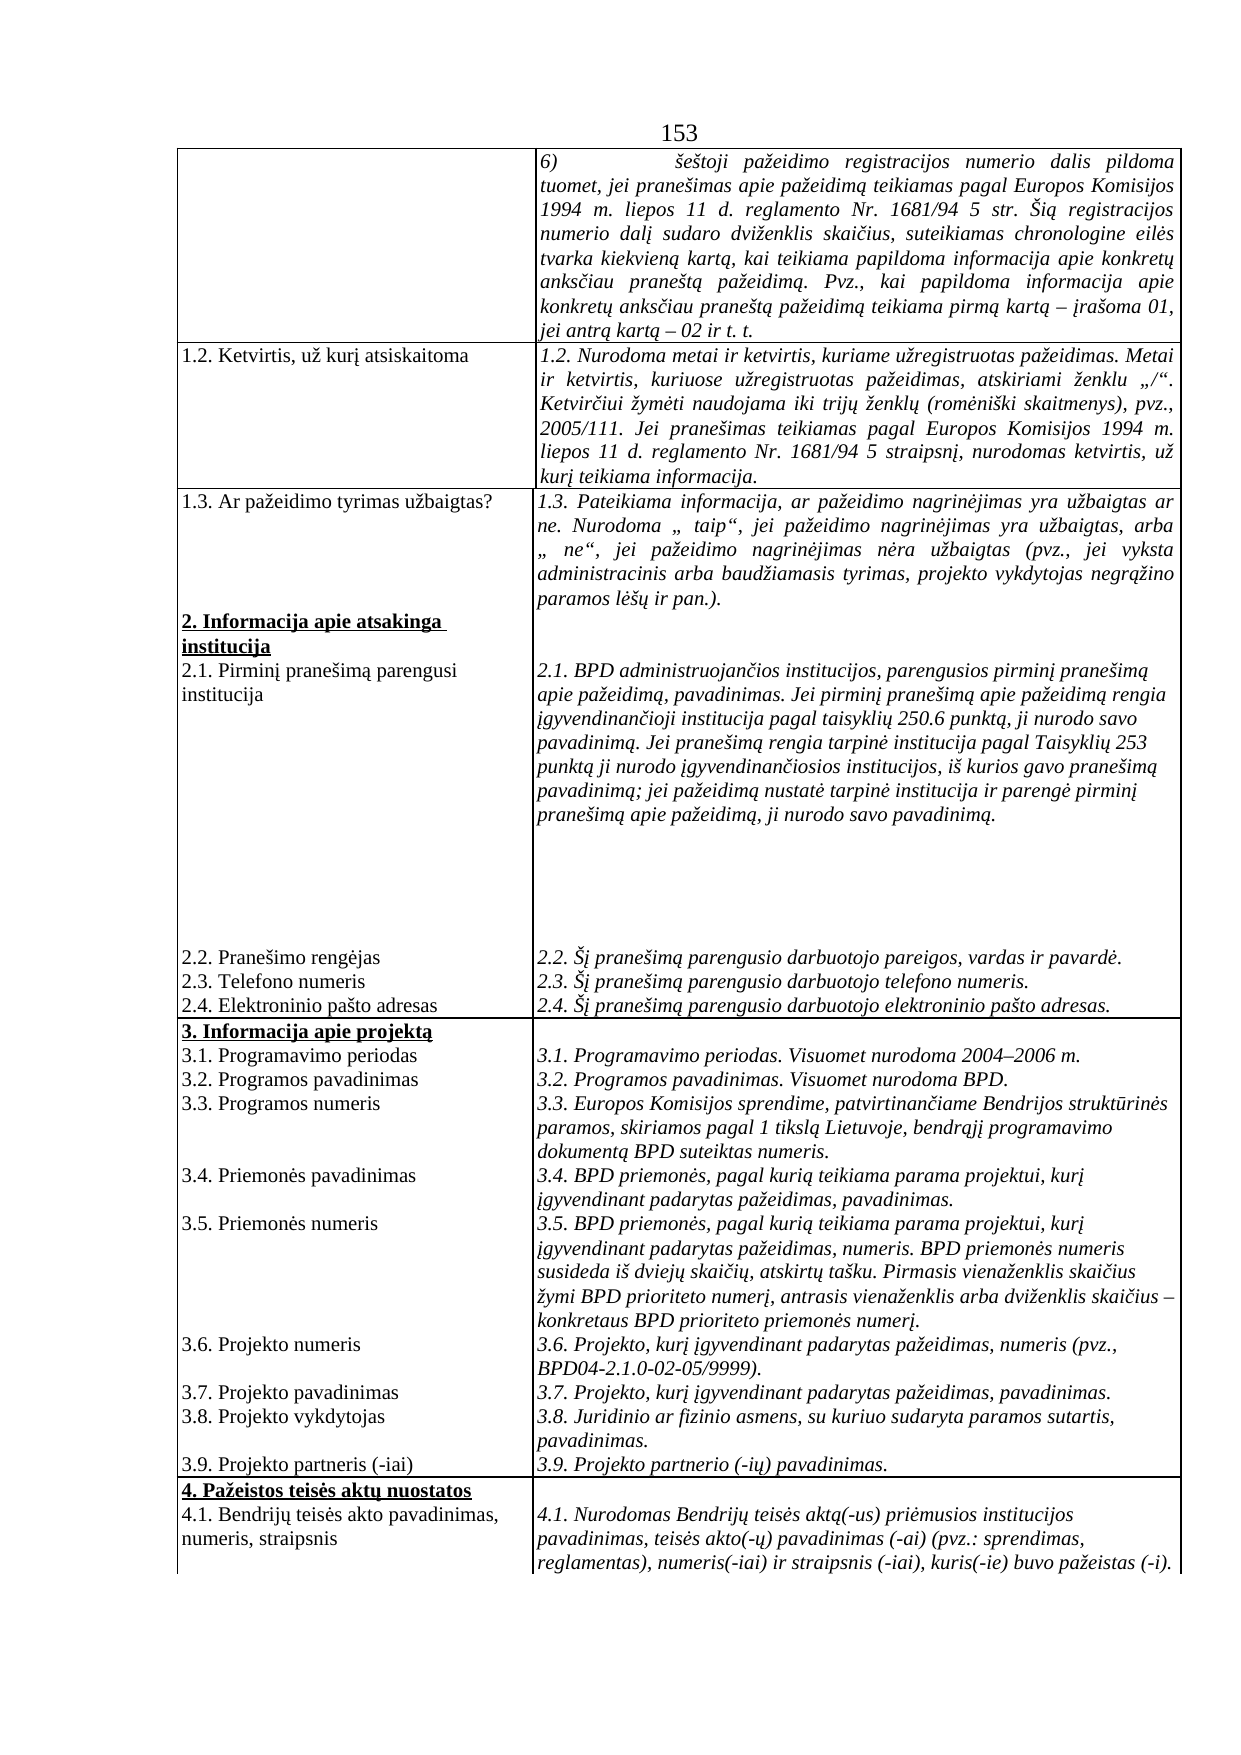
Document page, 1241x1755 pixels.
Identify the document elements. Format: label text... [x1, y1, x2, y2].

table_cell 2.4. Elektroninio pašto adresas [178, 993, 532, 1017]
table_cell 3. Informacija apie projektą [178, 1019, 532, 1043]
table_cell 4.1. Bendrijų teisės akto pavadinimas, numeris, straipsnis [178, 1502, 532, 1574]
table_cell 3.5. Priemonės numeris [178, 1211, 532, 1332]
table_cell 1.2. Ketvirtis, už kurį atsiskaitoma [178, 343, 535, 488]
table_cell 1.2. Nurodoma metai ir ketvirtis, kuriame užregistruotas pažeidimas. Metai ir ketvirtis, kuriuose užregistruotas pažeidimas, atskiriami ženklu „/“. Ketvirčiui žymėti naudojama iki trijų ženklų (romėniški skaitmenys), pvz., 2005/111. Jei pranešimas teikiamas pagal Europos Komisijos 1994 m. liepos 11 d. reglamento Nr. 1681/94 5 straipsnį, nurodomas ketvirtis, už kurį teikiama informacija. [537, 343, 1180, 488]
table_cell 2.4. Šį pranešimą parengusio darbuotojo elektroninio pašto adresas. [534, 993, 1180, 1017]
table_cell [534, 1478, 1180, 1502]
table_cell 3.1. Programavimo periodas [178, 1043, 532, 1067]
table_cell 4.1. Nurodomas Bendrijų teisės aktą(-us) priėmusios institucijos pavadinimas, teisės akto(-ų) pavadinimas (-ai) (pvz.: sprendimas, reglamentas), numeris(-iai) ir straipsnis (-iai), kuris(-ie) buvo pažeistas (-i). [534, 1502, 1180, 1574]
table_cell 3.7. Projekto pavadinimas [178, 1380, 532, 1404]
table_cell 6) šeštoji pažeidimo registracijos numerio dalis pildoma tuomet, jei pranešimas apie pažeidimą teikiamas pagal Europos Komisijos 1994 m. liepos 11 d. reglamento Nr. 1681/94 5 str. Šią registracijos numerio dalį sudaro dviženklis skaičius, suteikiamas chronologine eilės tvarka kiekvieną kartą, kai teikiama papildoma informacija apie konkretų anksčiau praneštą pažeidimą. Pvz., kai papildoma informacija apie konkretų anksčiau praneštą pažeidimą teikiama pirmą kartą – įrašoma 01, jei antrą kartą – 02 ir t. t. [537, 149, 1180, 342]
table_cell 3.3. Programos numeris [178, 1091, 532, 1163]
table_cell 2.3. Telefono numeris [178, 969, 532, 993]
table_cell 3.4. Priemonės pavadinimas [178, 1163, 532, 1211]
table_cell 3.4. BPD priemonės, pagal kurią teikiama parama projektui, kurį įgyvendinant padarytas pažeidimas, pavadinimas. [534, 1163, 1180, 1211]
table_cell 3.9. Projekto partneris (-iai) [178, 1452, 532, 1476]
table_cell 2.2. Šį pranešimą parengusio darbuotojo pareigos, vardas ir pavardė. [534, 945, 1180, 969]
table_cell 3.1. Programavimo periodas. Visuomet nurodoma 2004–2006 m. [534, 1043, 1180, 1067]
table_cell 3.5. BPD priemonės, pagal kurią teikiama parama projektui, kurį įgyvendinant padarytas pažeidimas, numeris. BPD priemonės numeris susideda iš dviejų skaičių, atskirtų tašku. Pirmasis vienaženklis skaičius žymi BPD prioriteto numerį, antrasis vienaženklis arba dviženklis skaičius – konkretaus BPD prioriteto priemonės numerį. [534, 1211, 1180, 1332]
table_cell 1.3. Ar pažeidimo tyrimas užbaigtas? [178, 489, 532, 609]
table_cell 2.1. Pirminį pranešimą parengusi institucija [178, 658, 532, 945]
table_cell [178, 149, 535, 342]
table_cell 3.6. Projekto, kurį įgyvendinant padarytas pažeidimas, numeris (pvz., BPD04-2.1.0-02-05/9999). [534, 1332, 1180, 1380]
table_cell 3.6. Projekto numeris [178, 1332, 532, 1380]
table_cell [534, 610, 1180, 658]
table_cell 2.2. Pranešimo rengėjas [178, 945, 532, 969]
table_cell 3.8. Projekto vykdytojas [178, 1404, 532, 1452]
table_cell 4. Pažeistos teisės aktų nuostatos [178, 1478, 532, 1502]
table_cell 3.2. Programos pavadinimas [178, 1067, 532, 1091]
table_cell 3.2. Programos pavadinimas. Visuomet nurodoma BPD. [534, 1067, 1180, 1091]
table_cell 3.8. Juridinio ar fizinio asmens, su kuriuo sudaryta paramos sutartis, pavadinimas. [534, 1404, 1180, 1452]
table_cell 3.9. Projekto partnerio (-ių) pavadinimas. [534, 1452, 1180, 1476]
table_cell 3.7. Projekto, kurį įgyvendinant padarytas pažeidimas, pavadinimas. [534, 1380, 1180, 1404]
table_cell [534, 1019, 1180, 1043]
table_cell 2. Informacija apie atsakinga institucija [178, 610, 532, 658]
table_cell 3.3. Europos Komisijos sprendime, patvirtinančiame Bendrijos struktūrinės paramos, skiriamos pagal 1 tikslą Lietuvoje, bendrąjį programavimo dokumentą BPD suteiktas numeris. [534, 1091, 1180, 1163]
table_cell 1.3. Pateikiama informacija, ar pažeidimo nagrinėjimas yra užbaigtas ar ne. Nurodoma „ taip“, jei pažeidimo nagrinėjimas yra užbaigtas, arba „ ne“, jei pažeidimo nagrinėjimas nėra užbaigtas (pvz., jei vyksta administracinis arba baudžiamasis tyrimas, projekto vykdytojas negrąžino paramos lėšų ir pan.). [534, 489, 1180, 609]
table_cell 2.1. BPD administruojančios institucijos, parengusios pirminį pranešimą apie pažeidimą, pavadinimas. Jei pirminį pranešimą apie pažeidimą rengia įgyvendinančioji institucija pagal taisyklių 250.6 punktą, ji nurodo savo pavadinimą. Jei pranešimą rengia tarpinė institucija pagal Taisyklių 253 punktą ji nurodo įgyvendinančiosios institucijos, iš kurios gavo pranešimą pavadinimą; jei pažeidimą nustatė tarpinė institucija ir parengė pirminį pranešimą apie pažeidimą, ji nurodo savo pavadinimą. [534, 658, 1180, 945]
table_cell 2.3. Šį pranešimą parengusio darbuotojo telefono numeris. [534, 969, 1180, 993]
